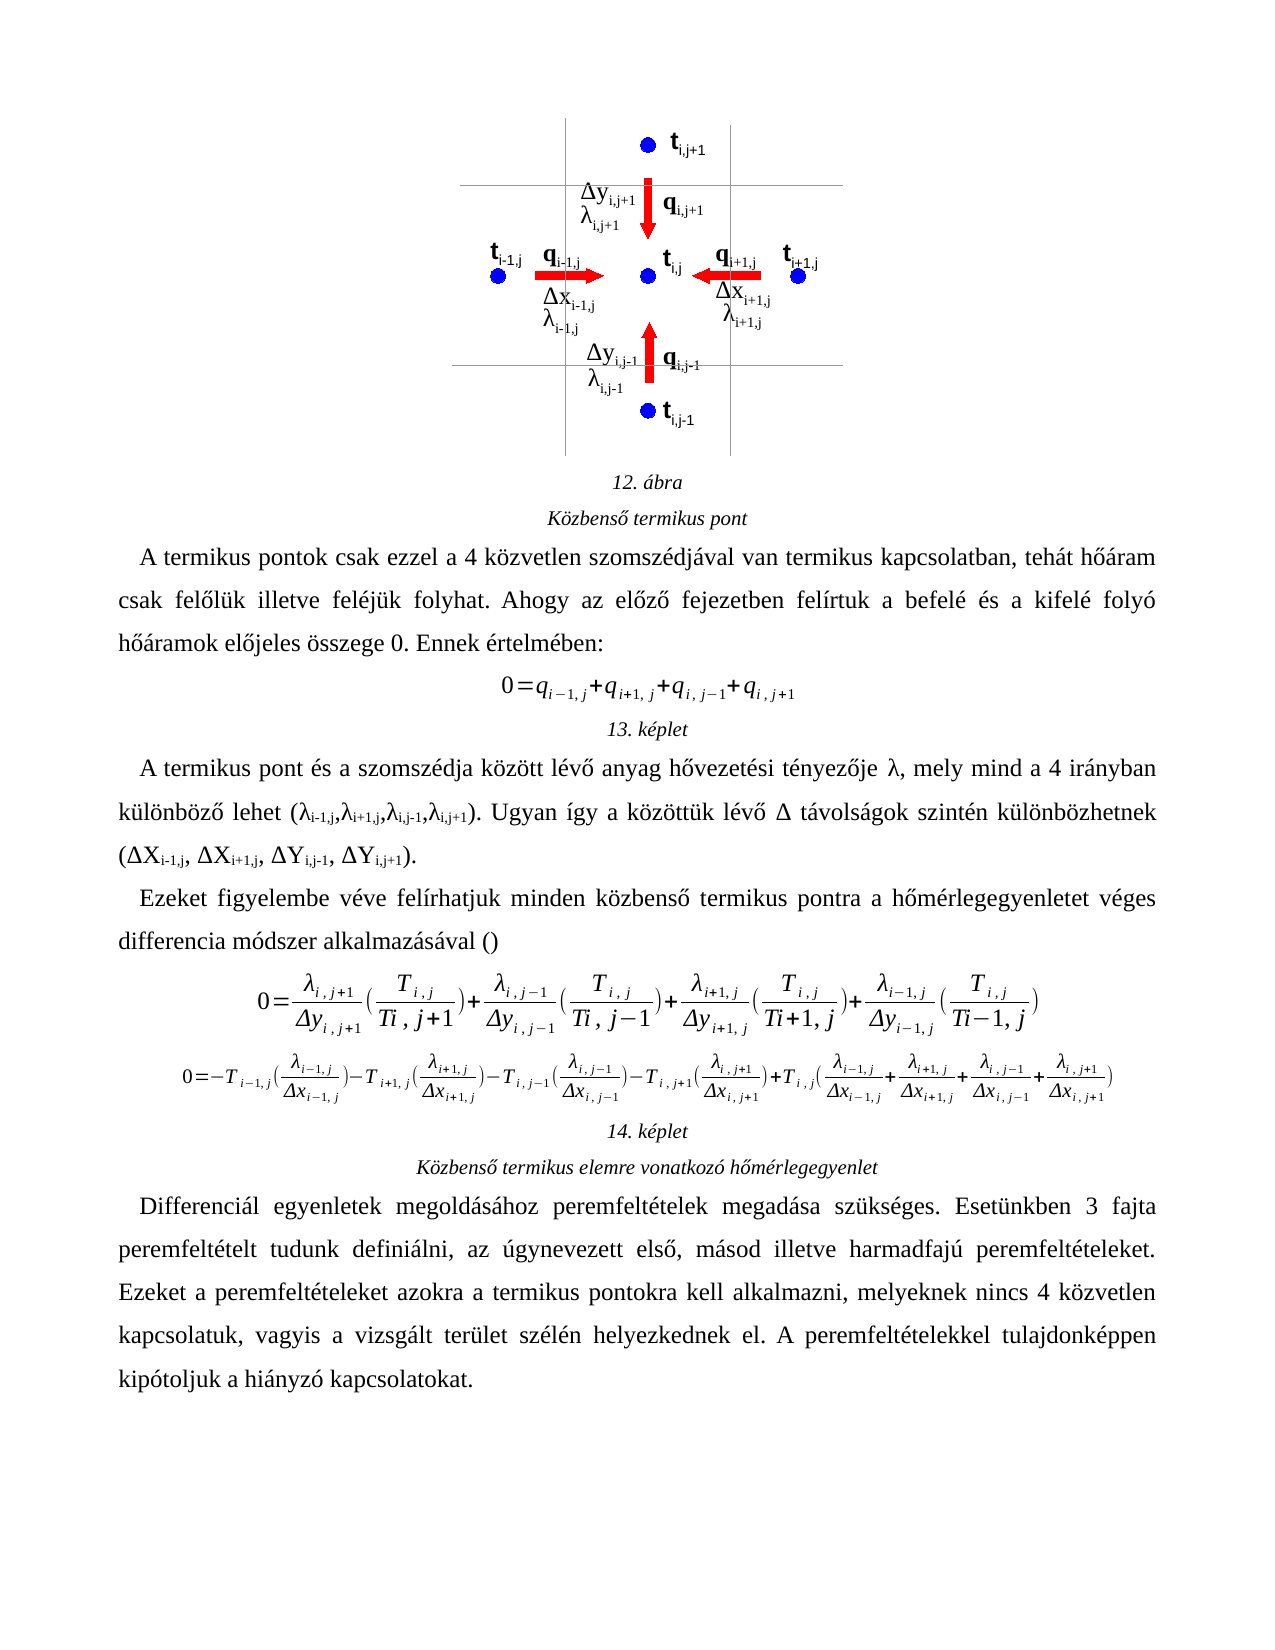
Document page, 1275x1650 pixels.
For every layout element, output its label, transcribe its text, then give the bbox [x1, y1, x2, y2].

text Ezeket figyelembe véve felírhatjuk minden közbenső termikus pontra a hőmérlegegyenletet véges differencia módszer alkalmazásával () [118, 883, 1157, 955]
text Közbenső termikus elemre vonatkozó hőmérlegegyenlet [118, 1155, 1157, 1179]
text Differenciál egyenletek megoldásához peremfeltételek megadása szükséges. Esetünkben 3 fajta peremfeltételt tudunk definiálni, az úgynevezett első, másod illetve harmadfajú peremfeltételeket. Ezeket a peremfeltételeket azokra a termikus pontokra kell alkalmazni, melyeknek nincs 4 közvetlen kapcsolatuk, vagyis a vizsgált terület szélén helyezkednek el. A peremfeltételekkel tulajdonképpen kipótoljuk a hiányzó kapcsolatokat. [118, 1191, 1157, 1392]
text 12. ábra [118, 470, 1157, 494]
text A termikus pontok csak ezzel a 4 közvetlen szomszédjával van termikus kapcsolatban, tehát hőáram csak felőlük illetve feléjük folyhat. Ahogy az előző fejezetben felírtuk a befelé és a kifelé folyó hőáramok előjeles összege 0. Ennek értelmében: [118, 542, 1157, 657]
text Közbenső termikus pont [118, 506, 1157, 530]
text 14. képlet [118, 1119, 1157, 1143]
text A termikus pont és a szomszédja között lévő anyag hővezetési tényezője λ, mely mind a 4 irányban különböző lehet (λi-1,j,λi+1,j,λi,j-1,λi,j+1). Ugyan így a közöttük lévő Δ távolságok szintén különbözhetnek (ΔXi-1,j, ΔXi+1,j, ΔYi,j-1, ΔYi,j+1). [118, 753, 1157, 868]
text 13. képlet [118, 717, 1157, 741]
